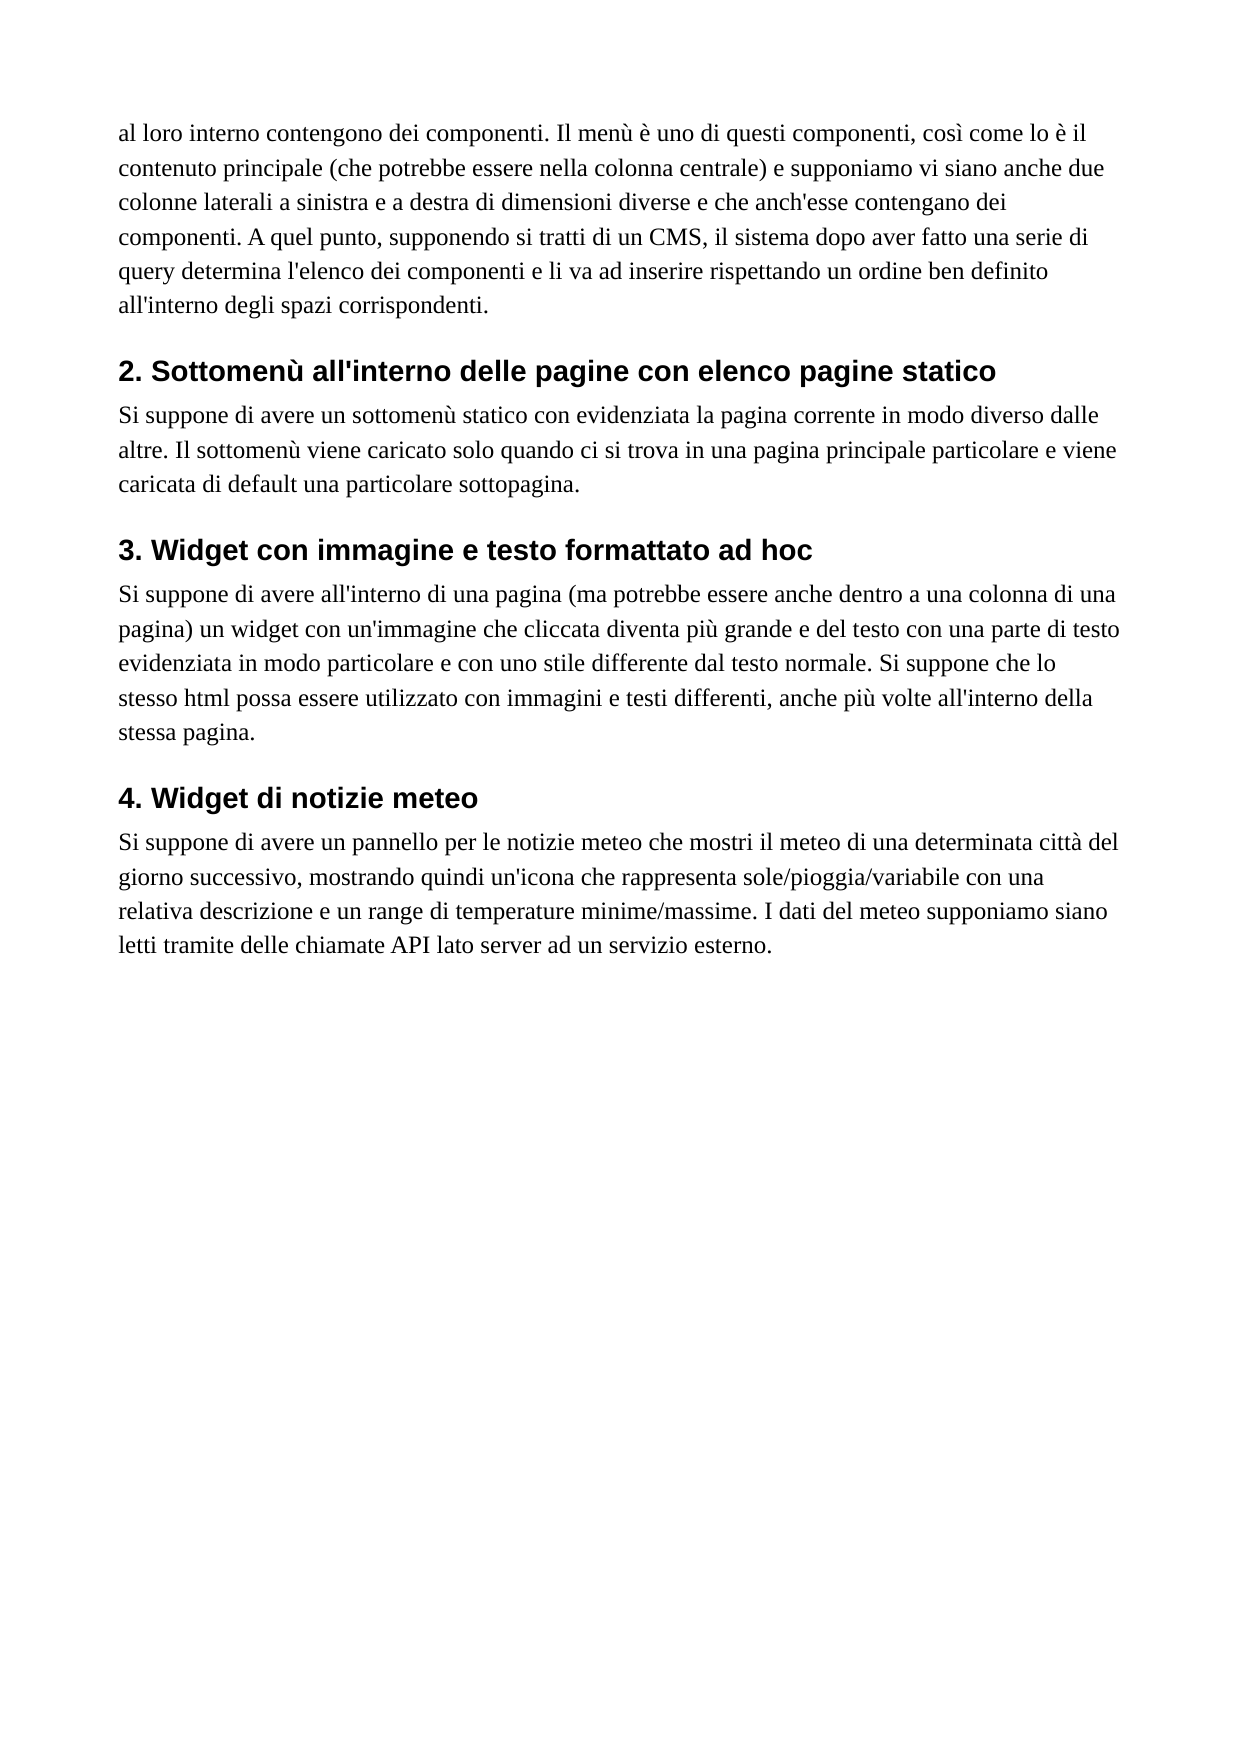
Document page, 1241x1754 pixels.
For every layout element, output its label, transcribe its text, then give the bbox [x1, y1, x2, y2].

text Si suppone di avere un pannello per le notizie meteo che mostri il meteo di una determinata città del giorno successivo, mostrando quindi un'icona che rappresenta sole/pioggia/variabile con una relativa descrizione e un range di temperature minime/massime. I dati del meteo supponiamo siano letti tramite delle chiamate API lato server ad un servizio esterno. [118, 827, 1122, 959]
subtitle 3. Widget con immagine e testo formattato ad hoc [118, 533, 1122, 567]
subtitle 2. Sottomenù all'interno delle pagine con elenco pagine statico [118, 354, 1122, 388]
text al loro interno contengono dei componenti. Il menù è uno di questi componenti, così come lo è il contenuto principale (che potrebbe essere nella colonna centrale) e supponiamo vi siano anche due colonne laterali a sinistra e a destra di dimensioni diverse e che anch'esse contengano dei componenti. A quel punto, supponendo si tratti di un CMS, il sistema dopo aver fatto una serie di query determina l'elenco dei componenti e li va ad inserire rispettando un ordine ben definito all'interno degli spazi corrispondenti. [118, 118, 1122, 319]
subtitle 4. Widget di notizie meteo [118, 781, 1122, 814]
text Si suppone di avere all'interno di una pagina (ma potrebbe essere anche dentro a una colonna di una pagina) un widget con un'immagine che cliccata diventa più grande e del testo con una parte di testo evidenziata in modo particolare e con uno stile differente dal testo normale. Si suppone che lo stesso html possa essere utilizzato con immagini e testi differenti, anche più volte all'interno della stessa pagina. [118, 579, 1122, 746]
text Si suppone di avere un sottomenù statico con evidenziata la pagina corrente in modo diverso dalle altre. Il sottomenù viene caricato solo quando ci si trova in una pagina principale particolare e viene caricata di default una particolare sottopagina. [118, 400, 1122, 498]
